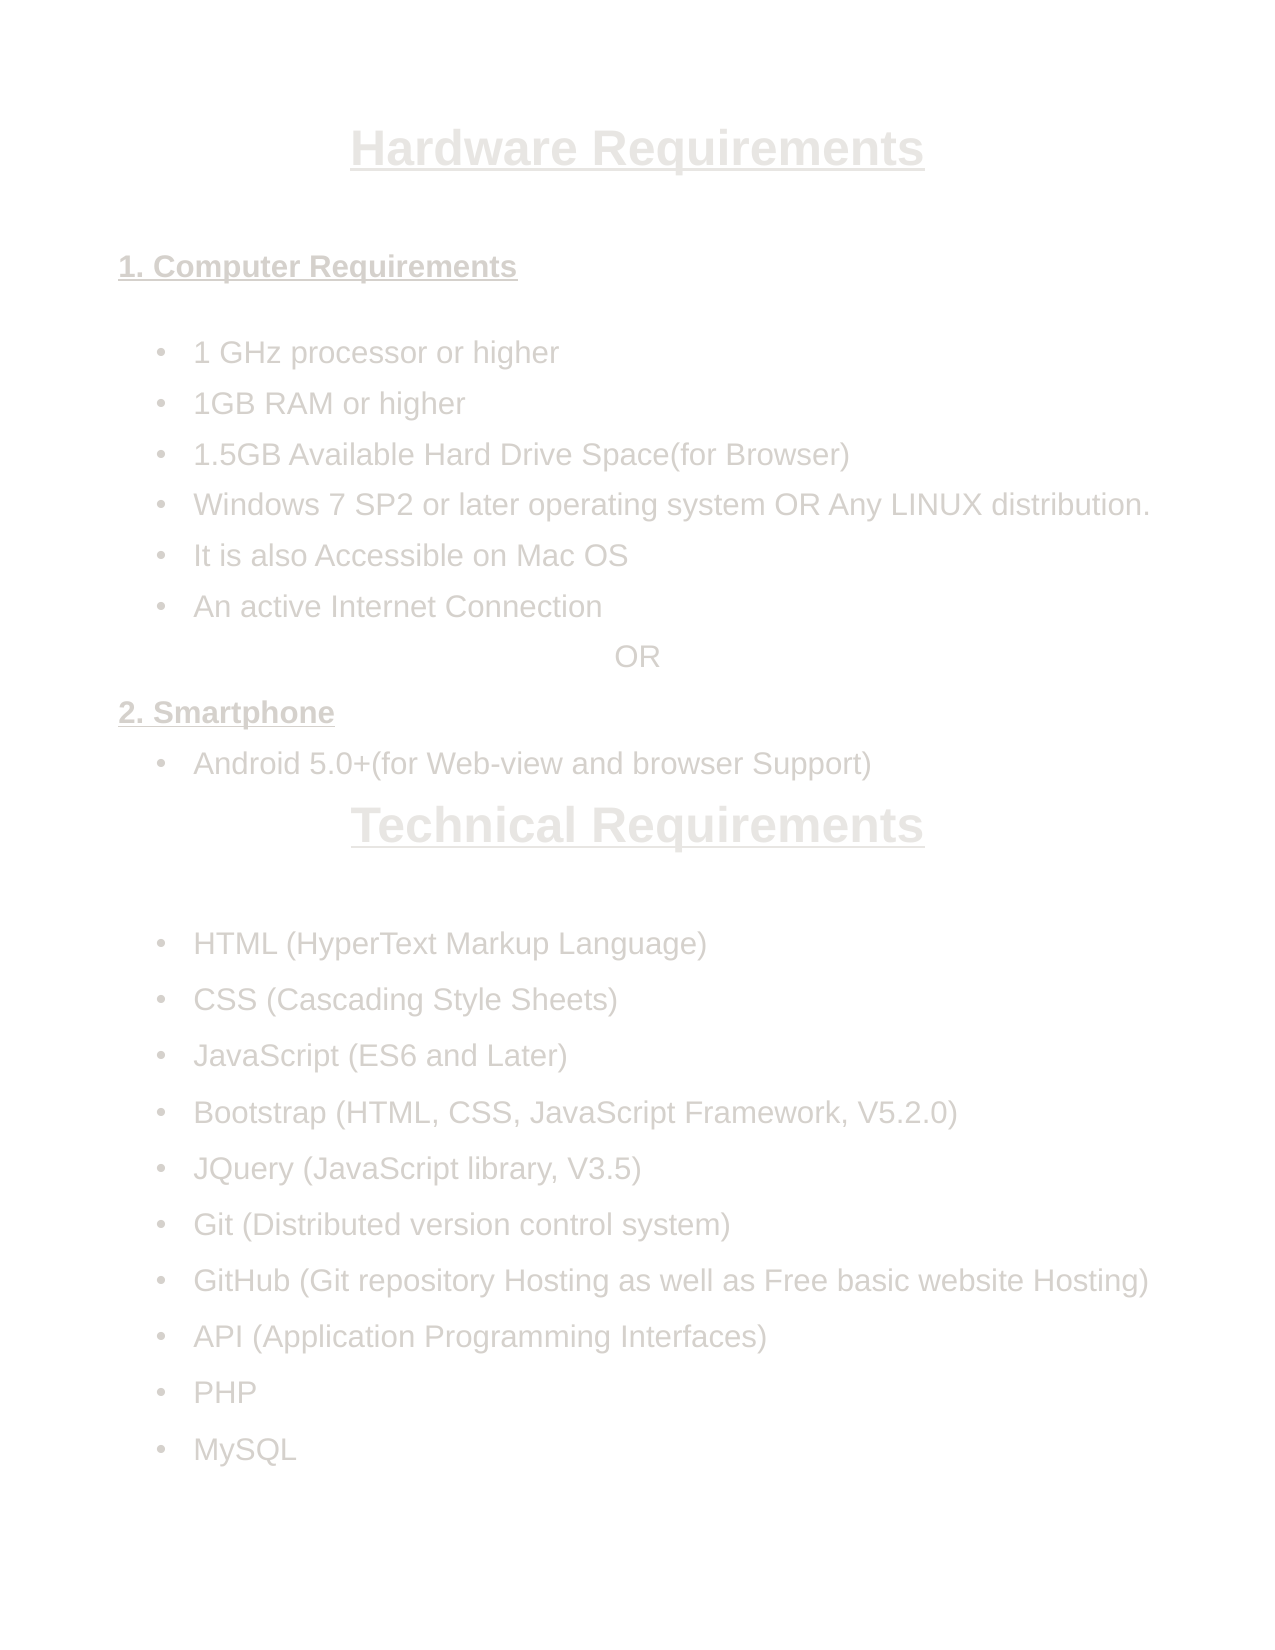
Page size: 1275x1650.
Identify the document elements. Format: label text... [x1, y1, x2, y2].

list JavaScript (ES6 and Later) [156, 1037, 1157, 1074]
list 1GB RAM or higher [156, 385, 1157, 421]
text OR [118, 638, 1157, 674]
list API (Application Programming Interfaces) [156, 1318, 1157, 1354]
list JQuery (JavaScript library, V3.5) [156, 1150, 1157, 1186]
list HTML (HyperText Markup Language) [156, 925, 1157, 961]
text 1. Computer Requirements [118, 248, 1157, 284]
text 2. Smartphone [118, 694, 1157, 730]
list Bootstrap (HTML, CSS, JavaScript Framework, V5.2.0) [156, 1094, 1157, 1130]
list MySQL [156, 1431, 1157, 1467]
list Windows 7 SP2 or later operating system OR Any LINUX distribution. [156, 486, 1157, 522]
list It is also Accessible on Mac OS [156, 537, 1157, 573]
list 1.5GB Available Hard Drive Space(for Browser) [156, 436, 1157, 472]
list An active Internet Connection [156, 588, 1157, 624]
list GitHub (Git repository Hosting as well as Free basic website Hosting) [156, 1262, 1157, 1298]
list Android 5.0+(for Web-view and browser Support) [156, 745, 1157, 781]
text Hardware Requirements [118, 118, 1157, 176]
list CSS (Cascading Style Sheets) [156, 981, 1157, 1017]
list Git (Distributed version control system) [156, 1206, 1157, 1242]
list PHP [156, 1374, 1157, 1411]
text Technical Requirements [118, 796, 1157, 853]
list 1 GHz processor or higher [156, 334, 1157, 370]
